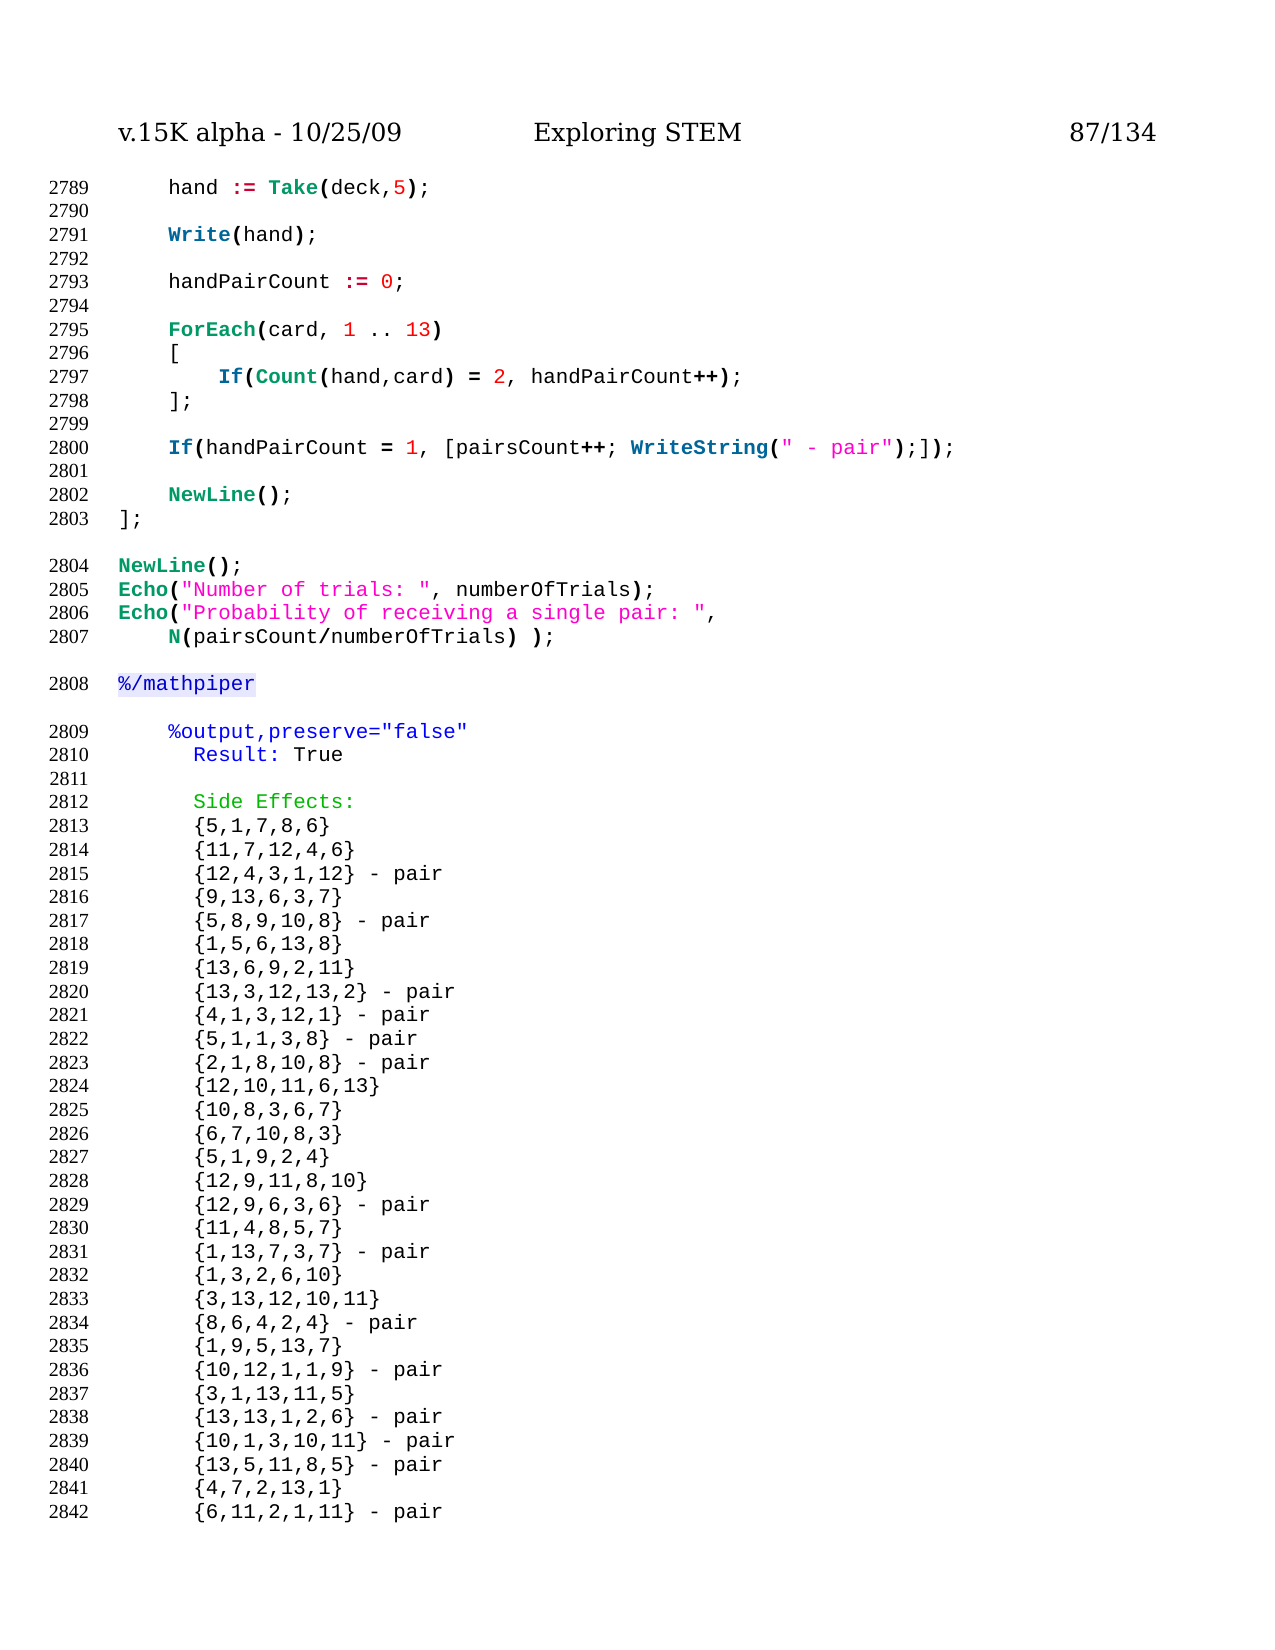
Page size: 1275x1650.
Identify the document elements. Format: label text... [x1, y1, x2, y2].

text {5,1,7,8,6} [118, 815, 1157, 839]
text {6,11,2,1,11} - pair [118, 1501, 1157, 1524]
text {2,1,8,10,8} - pair [118, 1052, 1157, 1075]
text {8,6,4,2,4} - pair [118, 1312, 1157, 1335]
text {12,9,6,3,6} - pair [118, 1193, 1157, 1217]
text {12,10,11,6,13} [118, 1075, 1157, 1099]
text If(handPairCount = 1, [pairsCount++; WriteString(" - pair");]); [118, 437, 1157, 461]
text {12,9,11,8,10} [118, 1170, 1157, 1193]
text [ [118, 342, 1157, 366]
text Result: True [118, 744, 1157, 768]
text %output,preserve="false" [118, 721, 1157, 744]
text {6,7,10,8,3} [118, 1123, 1157, 1146]
text {5,1,1,3,8} - pair [118, 1028, 1157, 1052]
text {3,1,13,11,5} [118, 1383, 1157, 1406]
text Write(hand); [118, 224, 1157, 248]
text handPairCount := 0; [118, 271, 1157, 295]
text {13,5,11,8,5} - pair [118, 1454, 1157, 1477]
text ]; [118, 508, 1157, 531]
text ForEach(card, 1 .. 13) [118, 319, 1157, 342]
text Side Effects: [118, 792, 1157, 815]
text {9,13,6,3,7} [118, 886, 1157, 910]
text NewLine(); [118, 555, 1157, 579]
text {10,8,3,6,7} [118, 1099, 1157, 1123]
text {3,13,12,10,11} [118, 1288, 1157, 1312]
text {5,1,9,2,4} [118, 1146, 1157, 1170]
text {12,4,3,1,12} - pair [118, 862, 1157, 886]
text {1,5,6,13,8} [118, 933, 1157, 957]
text {5,8,9,10,8} - pair [118, 910, 1157, 933]
text {10,1,3,10,11} - pair [118, 1430, 1157, 1454]
text N(pairsCount/numberOfTrials) ); [118, 626, 1157, 650]
text {11,4,8,5,7} [118, 1217, 1157, 1241]
text If(Count(hand,card) = 2, handPairCount++); [118, 366, 1157, 389]
text {1,9,5,13,7} [118, 1335, 1157, 1359]
text Echo("Number of trials: ", numberOfTrials); [118, 579, 1157, 602]
text {4,1,3,12,1} - pair [118, 1004, 1157, 1028]
text {11,7,12,4,6} [118, 839, 1157, 862]
text {4,7,2,13,1} [118, 1477, 1157, 1501]
text {10,12,1,1,9} - pair [118, 1359, 1157, 1383]
text {1,3,2,6,10} [118, 1264, 1157, 1288]
text {13,13,1,2,6} - pair [118, 1406, 1157, 1430]
text {13,3,12,13,2} - pair [118, 981, 1157, 1004]
text {1,13,7,3,7} - pair [118, 1241, 1157, 1264]
text %/mathpiper [118, 673, 1157, 697]
text Echo("Probability of receiving a single pair: ", [118, 602, 1157, 626]
text hand := Take(deck,5); [118, 177, 1157, 200]
text {13,6,9,2,11} [118, 957, 1157, 981]
text ]; [118, 389, 1157, 413]
text NewLine(); [118, 484, 1157, 508]
